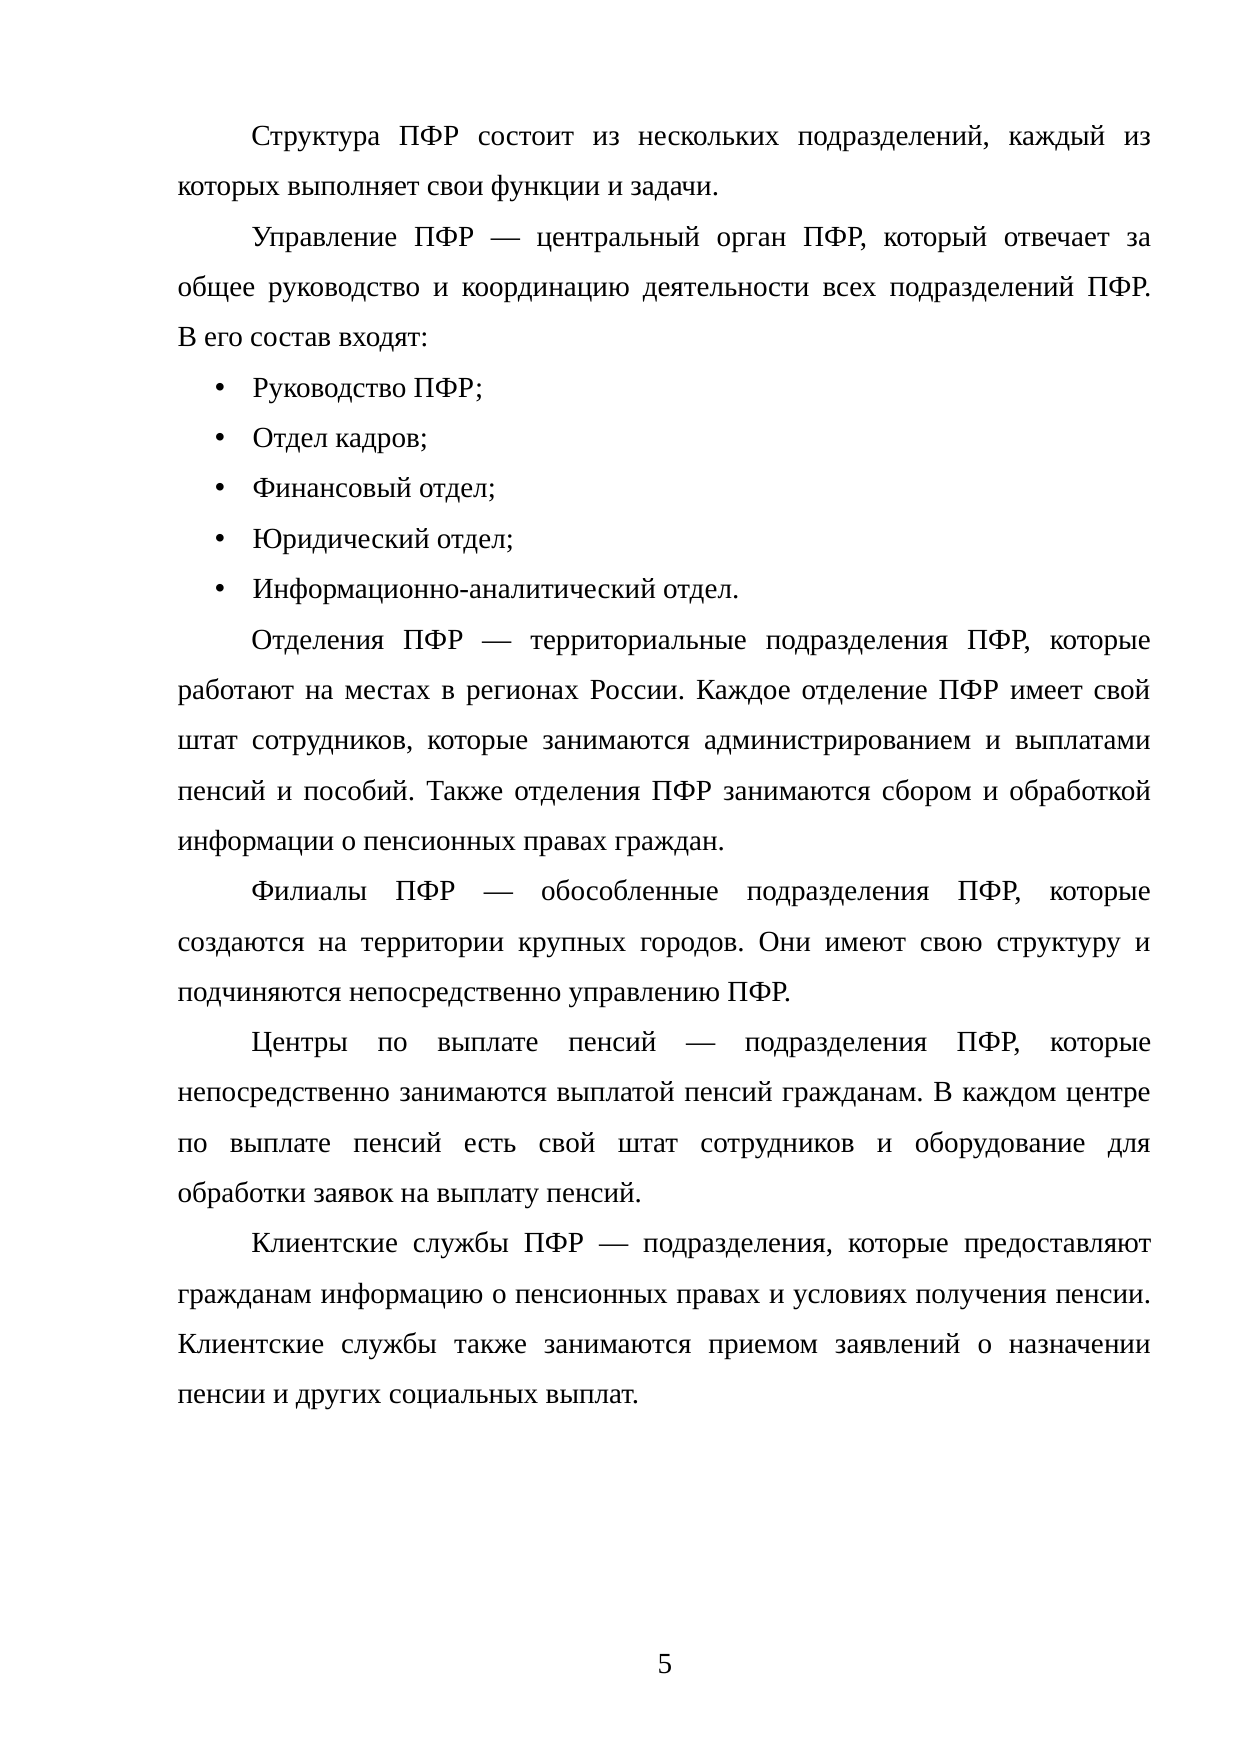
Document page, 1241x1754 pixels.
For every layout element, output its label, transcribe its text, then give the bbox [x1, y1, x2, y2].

text Клиентские службы ПФР — подразделения, которые предоставляют гражданам информацию о пенсионных правах и условиях получения пенсии. Клиентские службы также занимаются приемом заявлений о назначении пенсии и других социальных выплат. [177, 1226, 1152, 1410]
list Юридический отдел; [215, 521, 1152, 554]
text Центры по выплате пенсий — подразделения ПФР, которые непосредственно занимаются выплатой пенсий гражданам. В каждом центре по выплате пенсий есть свой штат сотрудников и оборудование для обработки заявок на выплату пенсий. [177, 1024, 1152, 1209]
text Управление ПФР — центральный орган ПФР, который отвечает за общее руководство и координацию деятельности всех подразделений ПФР. В его состав входят: [177, 219, 1152, 353]
list Финансовый отдел; [215, 471, 1152, 504]
text Структура ПФР состоит из нескольких подразделений, каждый из которых выполняет свои функции и задачи. [177, 118, 1152, 202]
text Филиалы ПФР — обособленные подразделения ПФР, которые создаются на территории крупных городов. Они имеют свою структуру и подчиняются непосредственно управлению ПФР. [177, 873, 1152, 1007]
list Информационно-аналитический отдел. [215, 571, 1152, 605]
list Руководство ПФР; [215, 370, 1152, 403]
list Отдел кадров; [215, 420, 1152, 454]
text Отделения ПФР — территориальные подразделения ПФР, которые работают на местах в регионах России. Каждое отделение ПФР имеет свой штат сотрудников, которые занимаются администрированием и выплатами пенсий и пособий. Также отделения ПФР занимаются сбором и обработкой информации о пенсионных правах граждан. [177, 622, 1152, 857]
